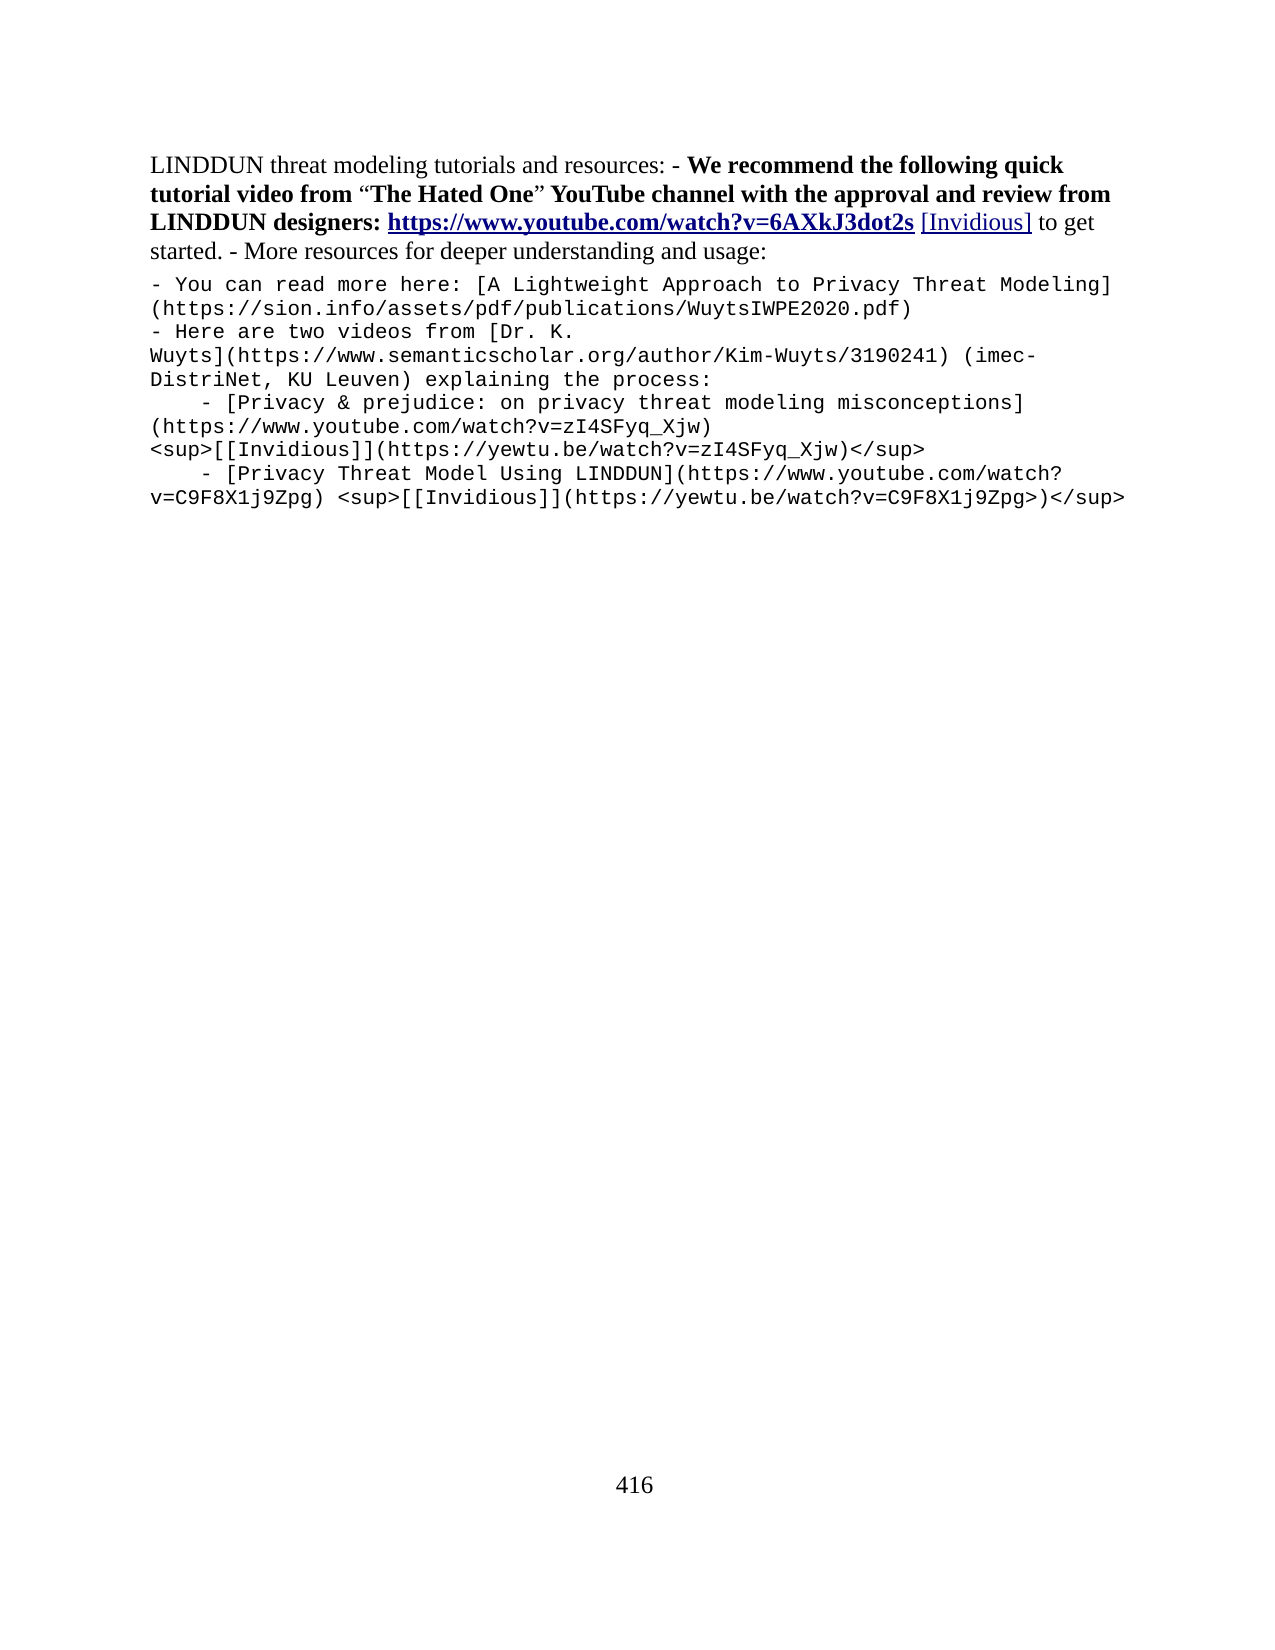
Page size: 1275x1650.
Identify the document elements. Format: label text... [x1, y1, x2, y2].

text LINDDUN threat modeling tutorials and resources: - We recommend the following quick tutorial video from “The Hated One” YouTube channel with the approval and review from LINDDUN designers: https://www.youtube.com/watch?v=6AXkJ3dot2s [Invidious] to get started. - More resources for deeper understanding and usage: [150, 150, 1125, 265]
text - [Privacy Threat Model Using LINDDUN](https://www.youtube.com/watch?v=C9F8X1j9Zpg) <sup>[[Invidious]](https://yewtu.be/watch?v=C9F8X1j9Zpg>)</sup> [150, 463, 1125, 510]
text - You can read more here: [A Lightweight Approach to Privacy Threat Modeling](https://sion.info/assets/pdf/publications/WuytsIWPE2020.pdf) [150, 274, 1125, 321]
text - Here are two videos from [Dr. K. Wuyts](https://www.semanticscholar.org/author/Kim-Wuyts/3190241) (imec-DistriNet, KU Leuven) explaining the process: [150, 321, 1125, 392]
text - [Privacy & prejudice: on privacy threat modeling misconceptions](https://www.youtube.com/watch?v=zI4SFyq_Xjw) <sup>[[Invidious]](https://yewtu.be/watch?v=zI4SFyq_Xjw)</sup> [150, 392, 1125, 463]
